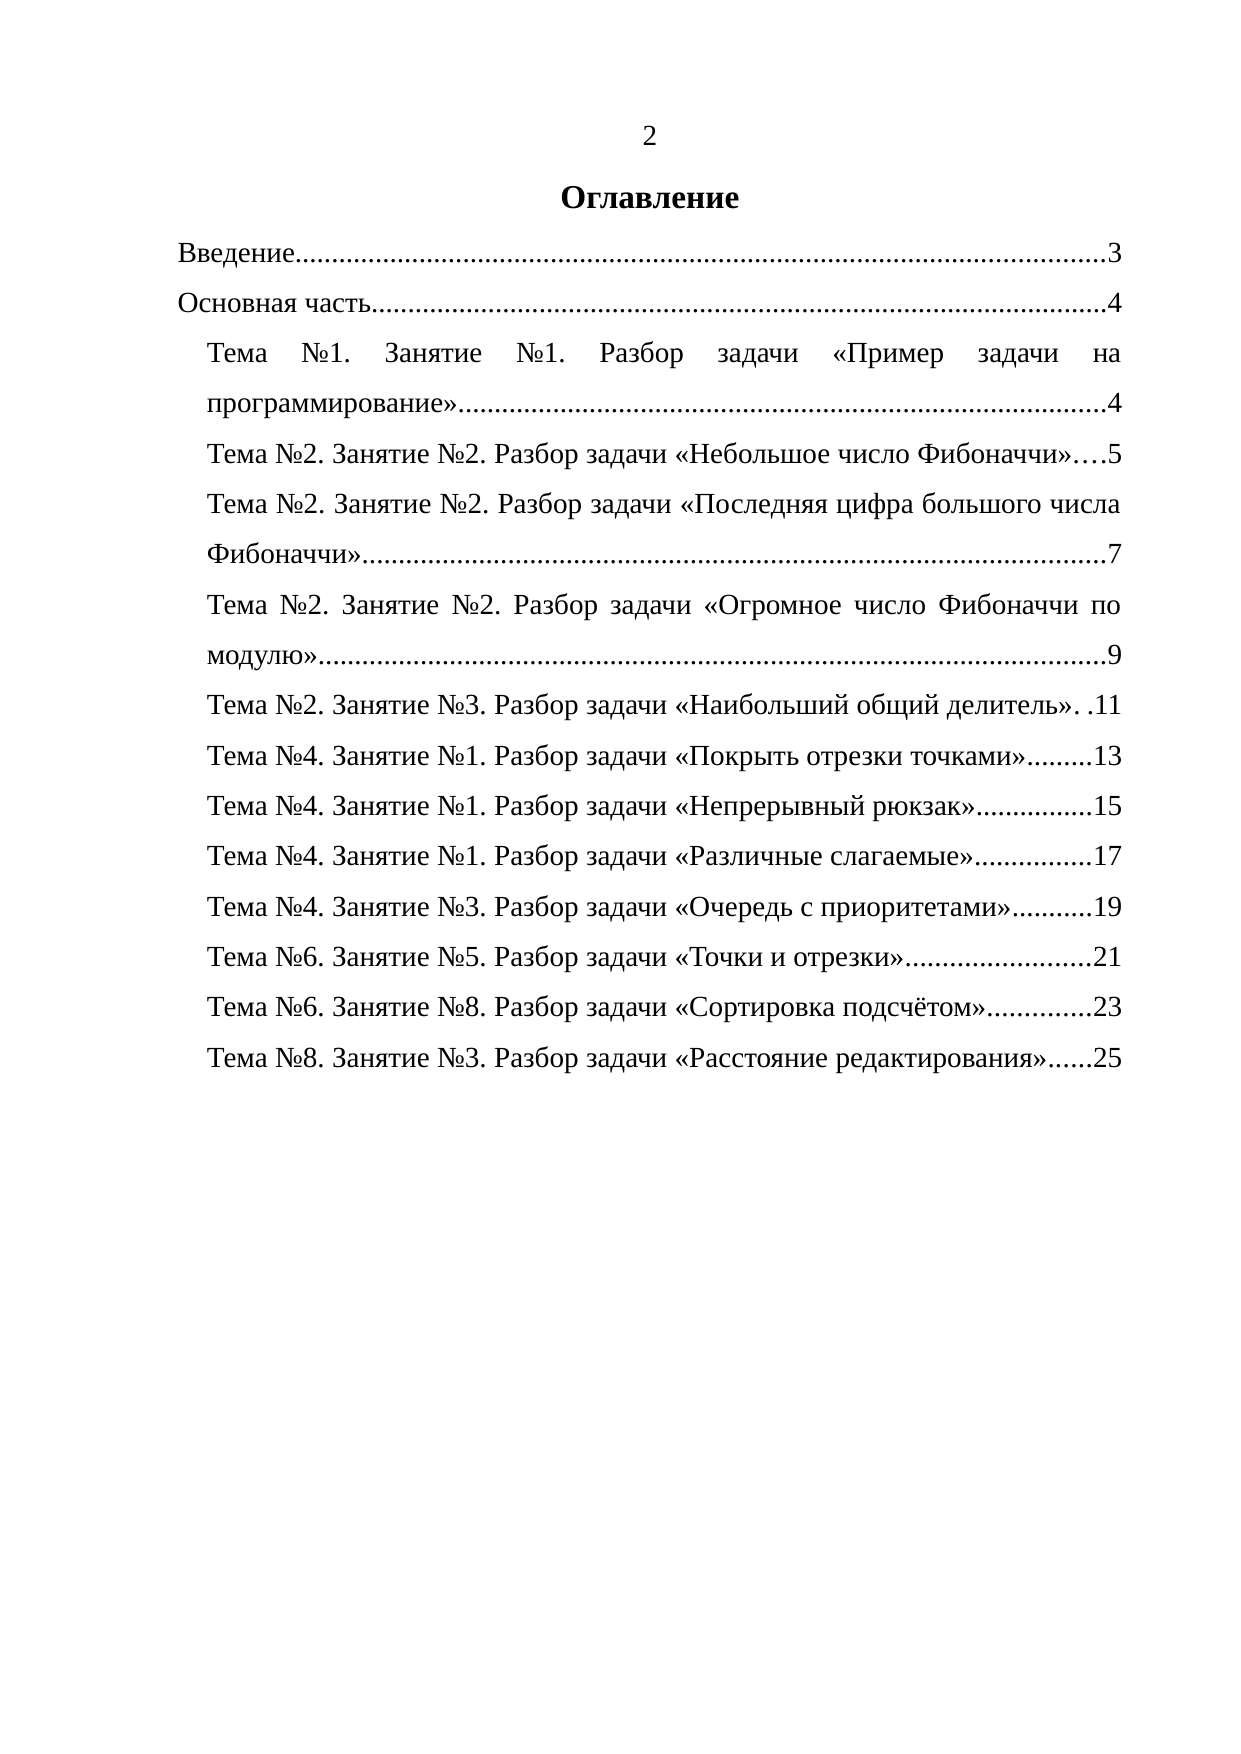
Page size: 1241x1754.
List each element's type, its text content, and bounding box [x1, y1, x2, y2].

text Введение 3 [177, 235, 1122, 268]
text Тема №4. Занятие №1. Разбор задачи «Покрыть отрезки точками» 13 [207, 738, 1122, 771]
text Тема №1. Занятие №1. Разбор задачи «Пример задачи на программирование» 4 [207, 335, 1122, 419]
text Тема №4. Занятие №1. Разбор задачи «Различные слагаемые» 17 [207, 838, 1122, 872]
text Тема №2. Занятие №2. Разбор задачи «Последняя цифра большого числа Фибоначчи» 7 [207, 486, 1122, 570]
text Основная часть 4 [177, 285, 1122, 318]
text Тема №2. Занятие №2. Разбор задачи «Небольшое число Фибоначчи» 5 [207, 436, 1122, 469]
text Тема №6. Занятие №8. Разбор задачи «Cортировка подсчётом» 23 [207, 989, 1122, 1023]
text Тема №2. Занятие №3. Разбор задачи «Наибольший общий делитель» 11 [207, 687, 1122, 721]
text Тема №8. Занятие №3. Разбор задачи «Расстояние редактирования» 25 [207, 1040, 1122, 1073]
text Тема №6. Занятие №5. Разбор задачи «Точки и отрезки» 21 [207, 939, 1122, 973]
text Тема №4. Занятие №3. Разбор задачи «Очередь с приоритетами» 19 [207, 889, 1122, 922]
subtitle Оглавление [177, 177, 1122, 216]
text Тема №2. Занятие №2. Разбор задачи «Огромное число Фибоначчи по модулю» 9 [207, 587, 1122, 671]
text Тема №4. Занятие №1. Разбор задачи «Непрерывный рюкзак» 15 [207, 788, 1122, 822]
